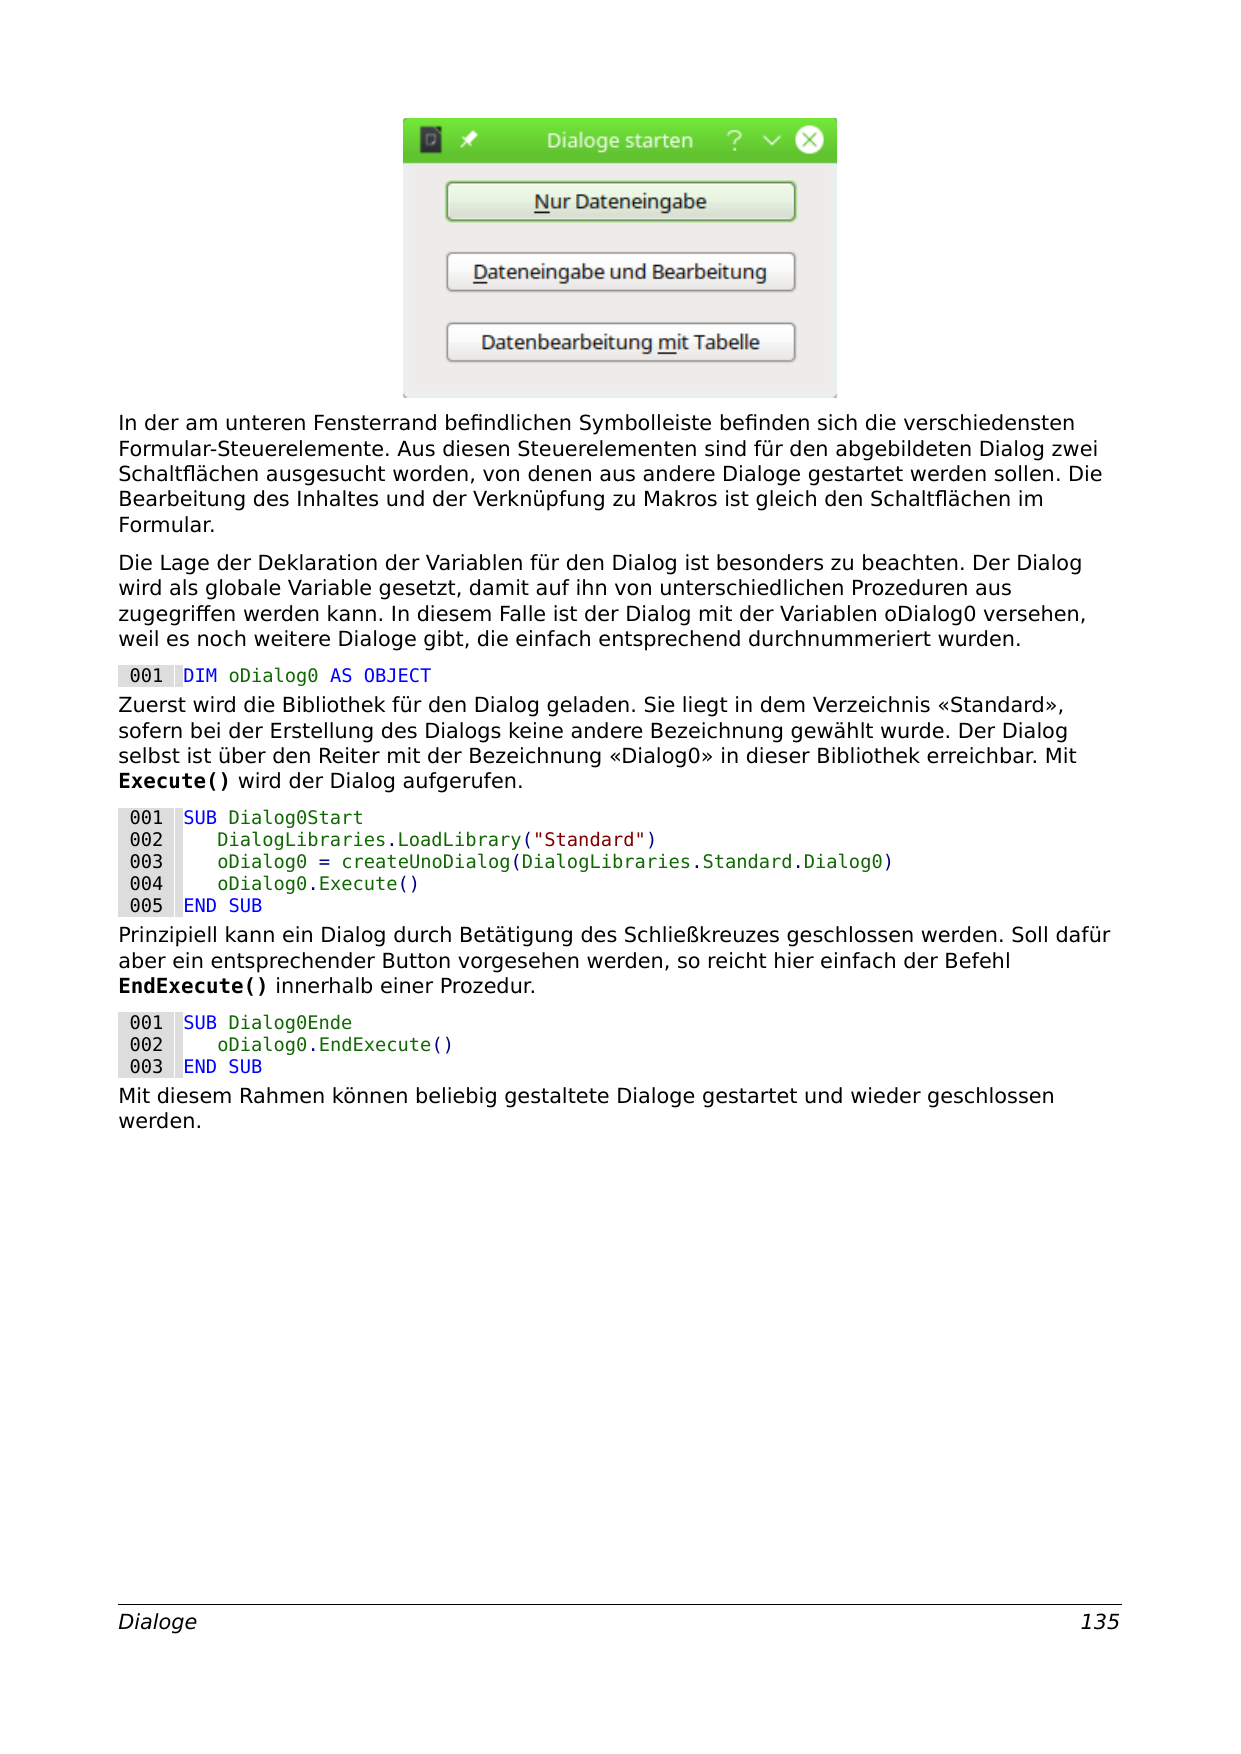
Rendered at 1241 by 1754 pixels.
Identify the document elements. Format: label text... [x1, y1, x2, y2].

list END SUB [183, 895, 1122, 917]
text Prinzipiell kann ein Dialog durch Betätigung des Schließkreuzes geschlossen werden. Soll dafür aber ein entsprechender Button vorgesehen werden, so reicht hier einfach der Befehl EndExecute() innerhalb einer Prozedur. [118, 923, 1122, 998]
list SUB Dialog0Start [118, 807, 1122, 829]
list oDialog0.Execute() [183, 873, 1122, 895]
text Mit diesem Rahmen können beliebig gestaltete Dialoge gestartet und wieder geschlossen werden. [118, 1084, 1122, 1134]
list END SUB [183, 1056, 1122, 1078]
text Zuerst wird die Bibliothek für den Dialog geladen. Sie liegt in dem Verzeichnis «Standard», sofern bei der Erstellung des Dialogs keine andere Bezeichnung gewählt wurde. Der Dialog selbst ist über den Reiter mit der Bezeichnung «Dialog0» in dieser Bibliothek erreichbar. Mit Execute() wird der Dialog aufgerufen. [118, 693, 1122, 794]
list DIM oDialog0 AS OBJECT [183, 665, 1122, 687]
picture [403, 118, 838, 398]
text In der am unteren Fensterrand befindlichen Symbolleiste befinden sich die verschiedensten Formular-Steuerelemente. Aus diesen Steuerelementen sind für den abgebildeten Dialog zwei Schaltflächen ausgesucht worden, von denen aus andere Dialoge gestartet werden sollen. Die Bearbeitung des Inhaltes und der Verknüpfung zu Makros ist gleich den Schaltflächen im Formular. [118, 411, 1122, 537]
text Die Lage der Deklaration der Variablen für den Dialog ist besonders zu beachten. Der Dialog wird als globale Variable gesetzt, damit auf ihn von unterschiedlichen Prozeduren aus zugegriffen werden kann. In diesem Falle ist der Dialog mit der Variablen oDialog0 versehen, weil es noch weitere Dialoge gibt, die einfach entsprechend durchnummeriert wurden. [118, 551, 1122, 651]
list DialogLibraries.LoadLibrary("Standard") [183, 829, 1122, 851]
list oDialog0.EndExecute() [183, 1034, 1122, 1056]
list SUB Dialog0Ende [183, 1012, 1122, 1034]
list oDialog0 = createUnoDialog(DialogLibraries.Standard.Dialog0) [183, 851, 1122, 873]
